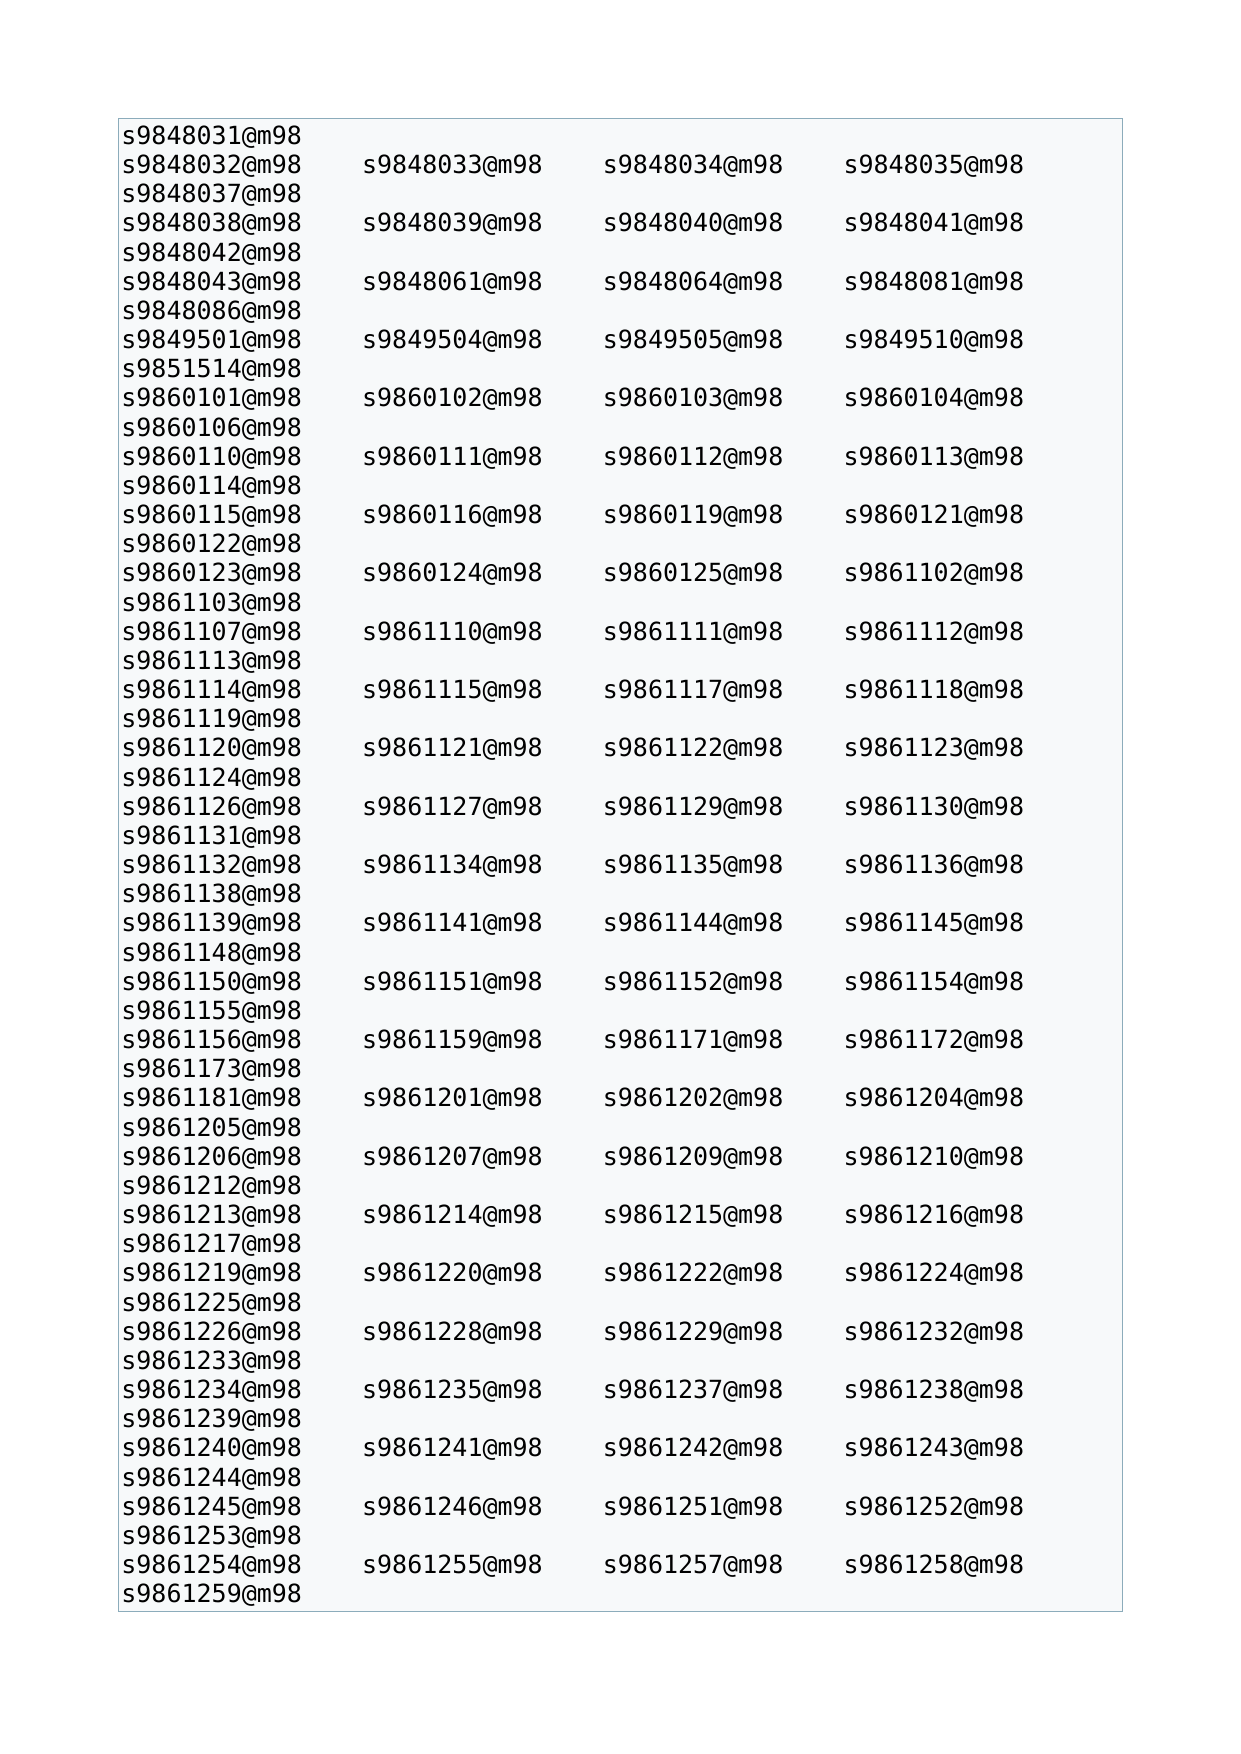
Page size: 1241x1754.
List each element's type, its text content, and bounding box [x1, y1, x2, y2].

text s9848031@m98 s9848032@m98 s9848033@m98 s9848034@m98 s9848035@m98 s9848037@m98 s9848038@m98 s9848039@m98 s9848040@m98 s9848041@m98 s9848042@m98 s9848043@m98 s9848061@m98 s9848064@m98 s9848081@m98 s9848086@m98 s9849501@m98 s9849504@m98 s9849505@m98 s9849510@m98 s9851514@m98 s9860101@m98 s9860102@m98 s9860103@m98 s9860104@m98 s9860106@m98 s9860110@m98 s9860111@m98 s9860112@m98 s9860113@m98 s9860114@m98 s9860115@m98 s9860116@m98 s9860119@m98 s9860121@m98 s9860122@m98 s9860123@m98 s9860124@m98 s9860125@m98 s9861102@m98 s9861103@m98 s9861107@m98 s9861110@m98 s9861111@m98 s9861112@m98 s9861113@m98 s9861114@m98 s9861115@m98 s9861117@m98 s9861118@m98 s9861119@m98 s9861120@m98 s9861121@m98 s9861122@m98 s9861123@m98 s9861124@m98 s9861126@m98 s9861127@m98 s9861129@m98 s9861130@m98 s9861131@m98 s9861132@m98 s9861134@m98 s9861135@m98 s9861136@m98 s9861138@m98 s9861139@m98 s9861141@m98 s9861144@m98 s9861145@m98 s9861148@m98 s9861150@m98 s9861151@m98 s9861152@m98 s9861154@m98 s9861155@m98 s9861156@m98 s9861159@m98 s9861171@m98 s9861172@m98 s9861173@m98 s9861181@m98 s9861201@m98 s9861202@m98 s9861204@m98 s9861205@m98 s9861206@m98 s9861207@m98 s9861209@m98 s9861210@m98 s9861212@m98 s9861213@m98 s9861214@m98 s9861215@m98 s9861216@m98 s9861217@m98 s9861219@m98 s9861220@m98 s9861222@m98 s9861224@m98 s9861225@m98 s9861226@m98 s9861228@m98 s9861229@m98 s9861232@m98 s9861233@m98 s9861234@m98 s9861235@m98 s9861237@m98 s9861238@m98 s9861239@m98 s9861240@m98 s9861241@m98 s9861242@m98 s9861243@m98 s9861244@m98 s9861245@m98 s9861246@m98 s9861251@m98 s9861252@m98 s9861253@m98 s9861254@m98 s9861255@m98 s9861257@m98 s9861258@m98 s9861259@m98 [119, 119, 1122, 1611]
